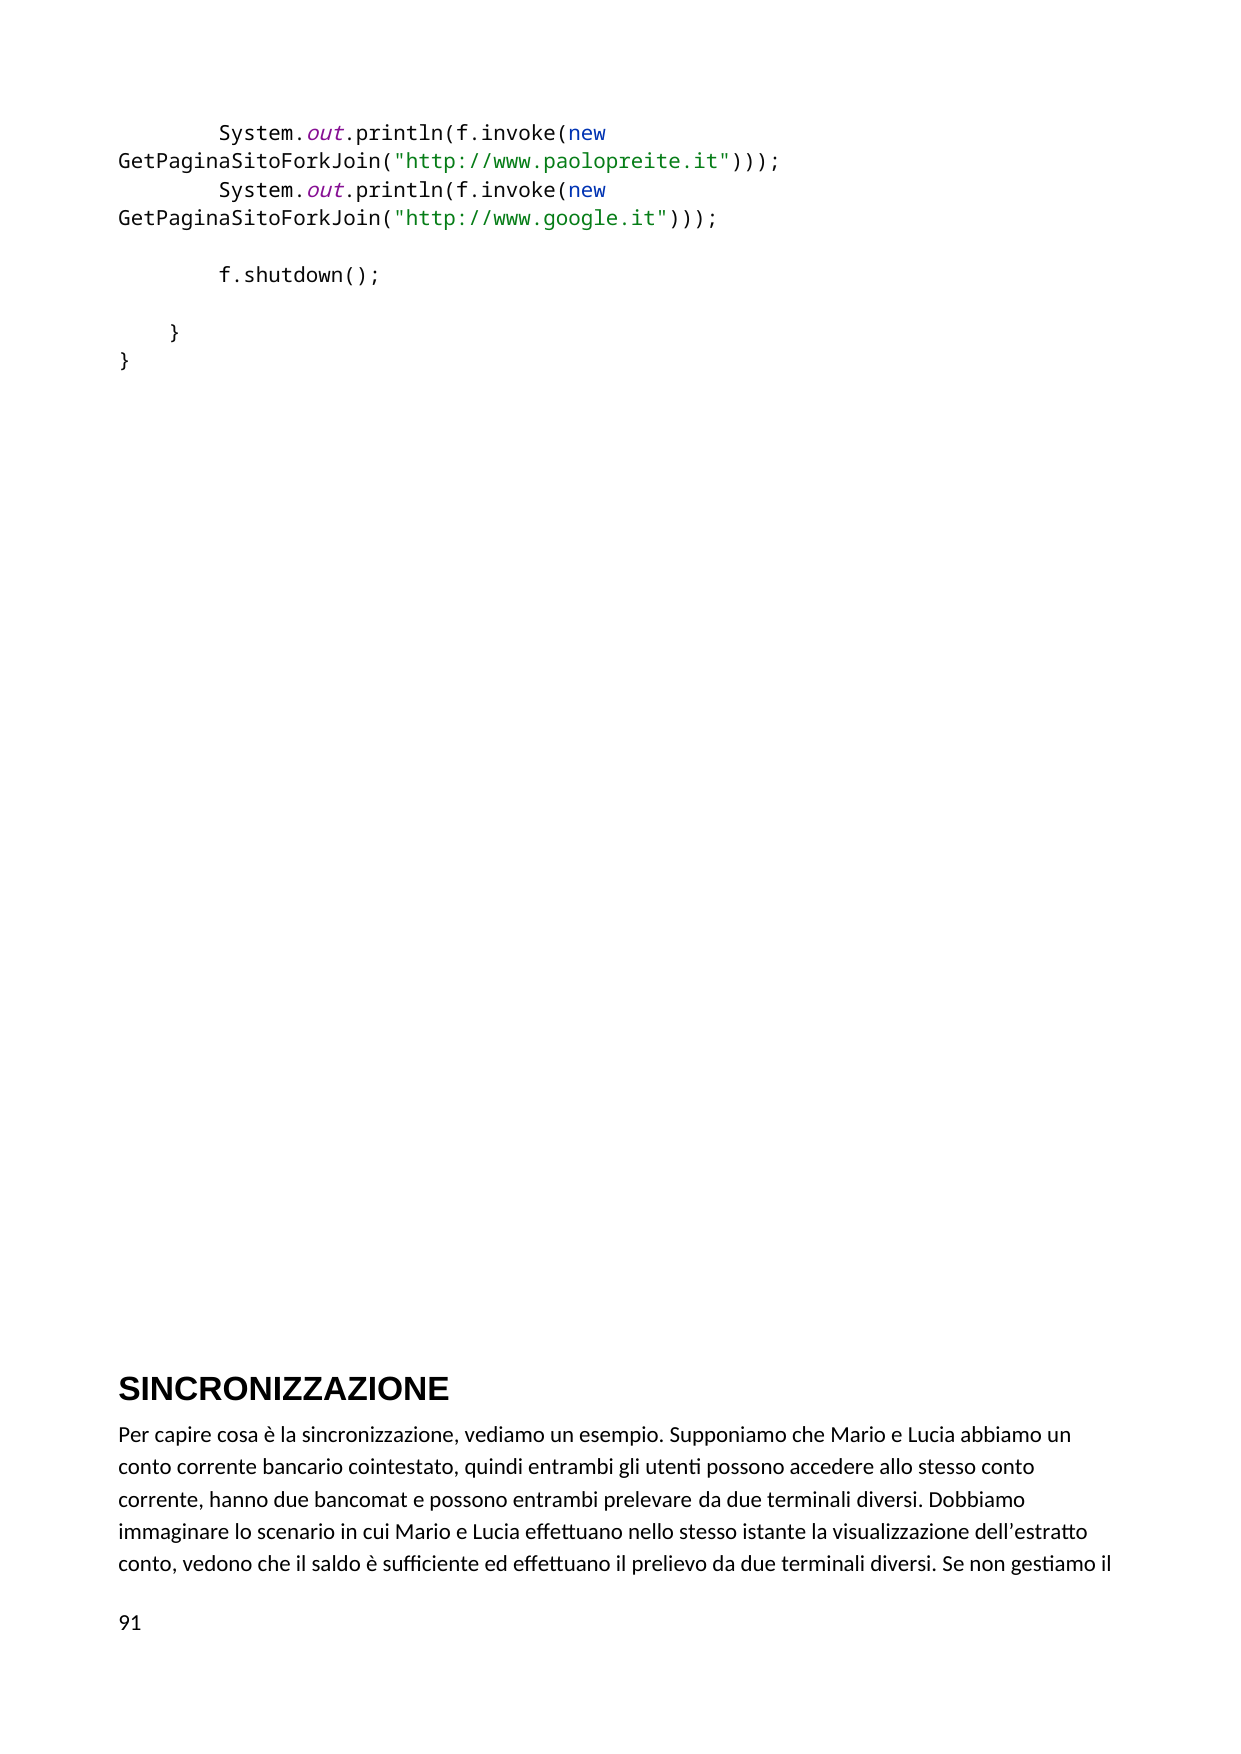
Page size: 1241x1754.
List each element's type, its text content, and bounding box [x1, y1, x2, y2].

text System.out.println(f.invoke(new GetPaginaSitoForkJoin("http://www.paolopreite.it"))); System.out.println(f.invoke(new GetPaginaSitoForkJoin("http://www.google.it"))); f.shutdown(); } } [118, 118, 1122, 374]
subtitle SINCRONIZZAZIONE [118, 1369, 1122, 1408]
text Per capire cosa è la sincronizzazione, vediamo un esempio. Supponiamo che Mario e Lucia abbiamo un conto corrente bancario cointestato, quindi entrambi gli utenti possono accedere allo stesso conto corrente, hanno due bancomat e possono entrambi prelevare da due terminali diversi. Dobbiamo immaginare lo scenario in cui Mario e Lucia effettuano nello stesso istante la visualizzazione dell’estratto conto, vedono che il saldo è sufficiente ed effettuano il prelievo da due terminali diversi. Se non gestiamo il [118, 1420, 1122, 1577]
